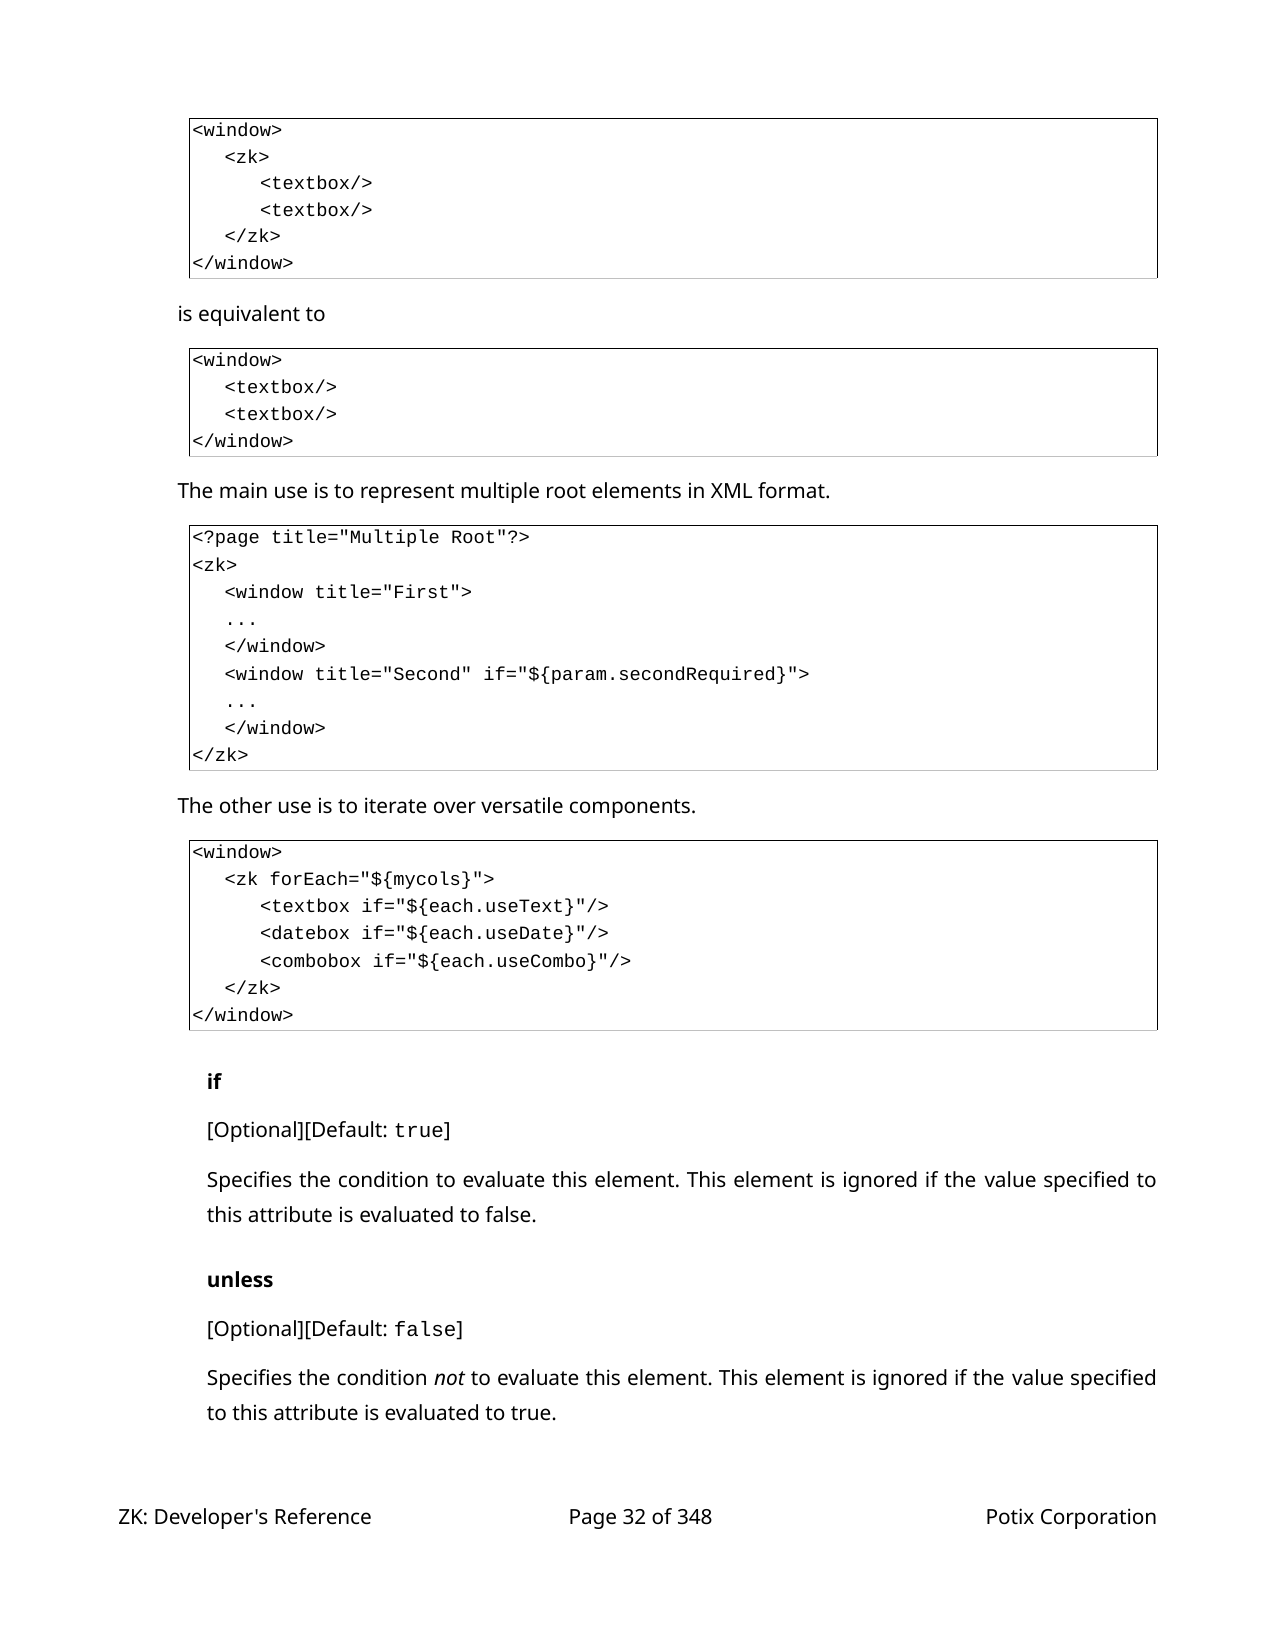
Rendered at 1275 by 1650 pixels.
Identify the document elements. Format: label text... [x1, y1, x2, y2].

text ... [190, 607, 1157, 631]
text [Optional][Default: false] [207, 1314, 1157, 1342]
subtitle unless [207, 1265, 1157, 1293]
text The other use is to iterate over versatile components. [177, 791, 1157, 819]
text <window title="Second" if="${param.secondRequired}"> [190, 661, 1157, 686]
text <window title="First"> [190, 580, 1157, 604]
text <window> [190, 841, 1157, 864]
text </zk> [190, 743, 1157, 770]
text <datebox if="${each.useDate}"/> [190, 921, 1157, 946]
text The main use is to represent multiple root elements in XML format. [177, 477, 1157, 505]
text </window> [190, 716, 1157, 740]
text </window> [190, 634, 1157, 658]
text ... [190, 688, 1157, 713]
text <zk> [190, 553, 1157, 577]
text [Optional][Default: true] [207, 1116, 1157, 1144]
text </window> [190, 429, 1157, 456]
text is equivalent to [177, 299, 1157, 327]
subtitle if [207, 1067, 1157, 1095]
text <textbox if="${each.useText}"/> [190, 894, 1157, 918]
text </zk> [190, 976, 1157, 1000]
text <window> <zk> <textbox/> <textbox/> </zk> </window> [190, 119, 1157, 278]
text <textbox/> <textbox/> [190, 375, 1157, 426]
text <combobox if="${each.useCombo}"/> [190, 948, 1157, 973]
text Specifies the condition not to evaluate this element. This element is ignored if the value specified to this attribute is evaluated to true. [207, 1363, 1157, 1426]
text <?page title="Multiple Root"?> [190, 526, 1157, 550]
text <zk forEach="${mycols}"> [190, 867, 1157, 891]
text Specifies the condition to evaluate this element. This element is ignored if the value specified to this attribute is evaluated to false. [207, 1165, 1157, 1228]
text </window> [190, 1003, 1157, 1030]
text <window> [190, 349, 1157, 372]
